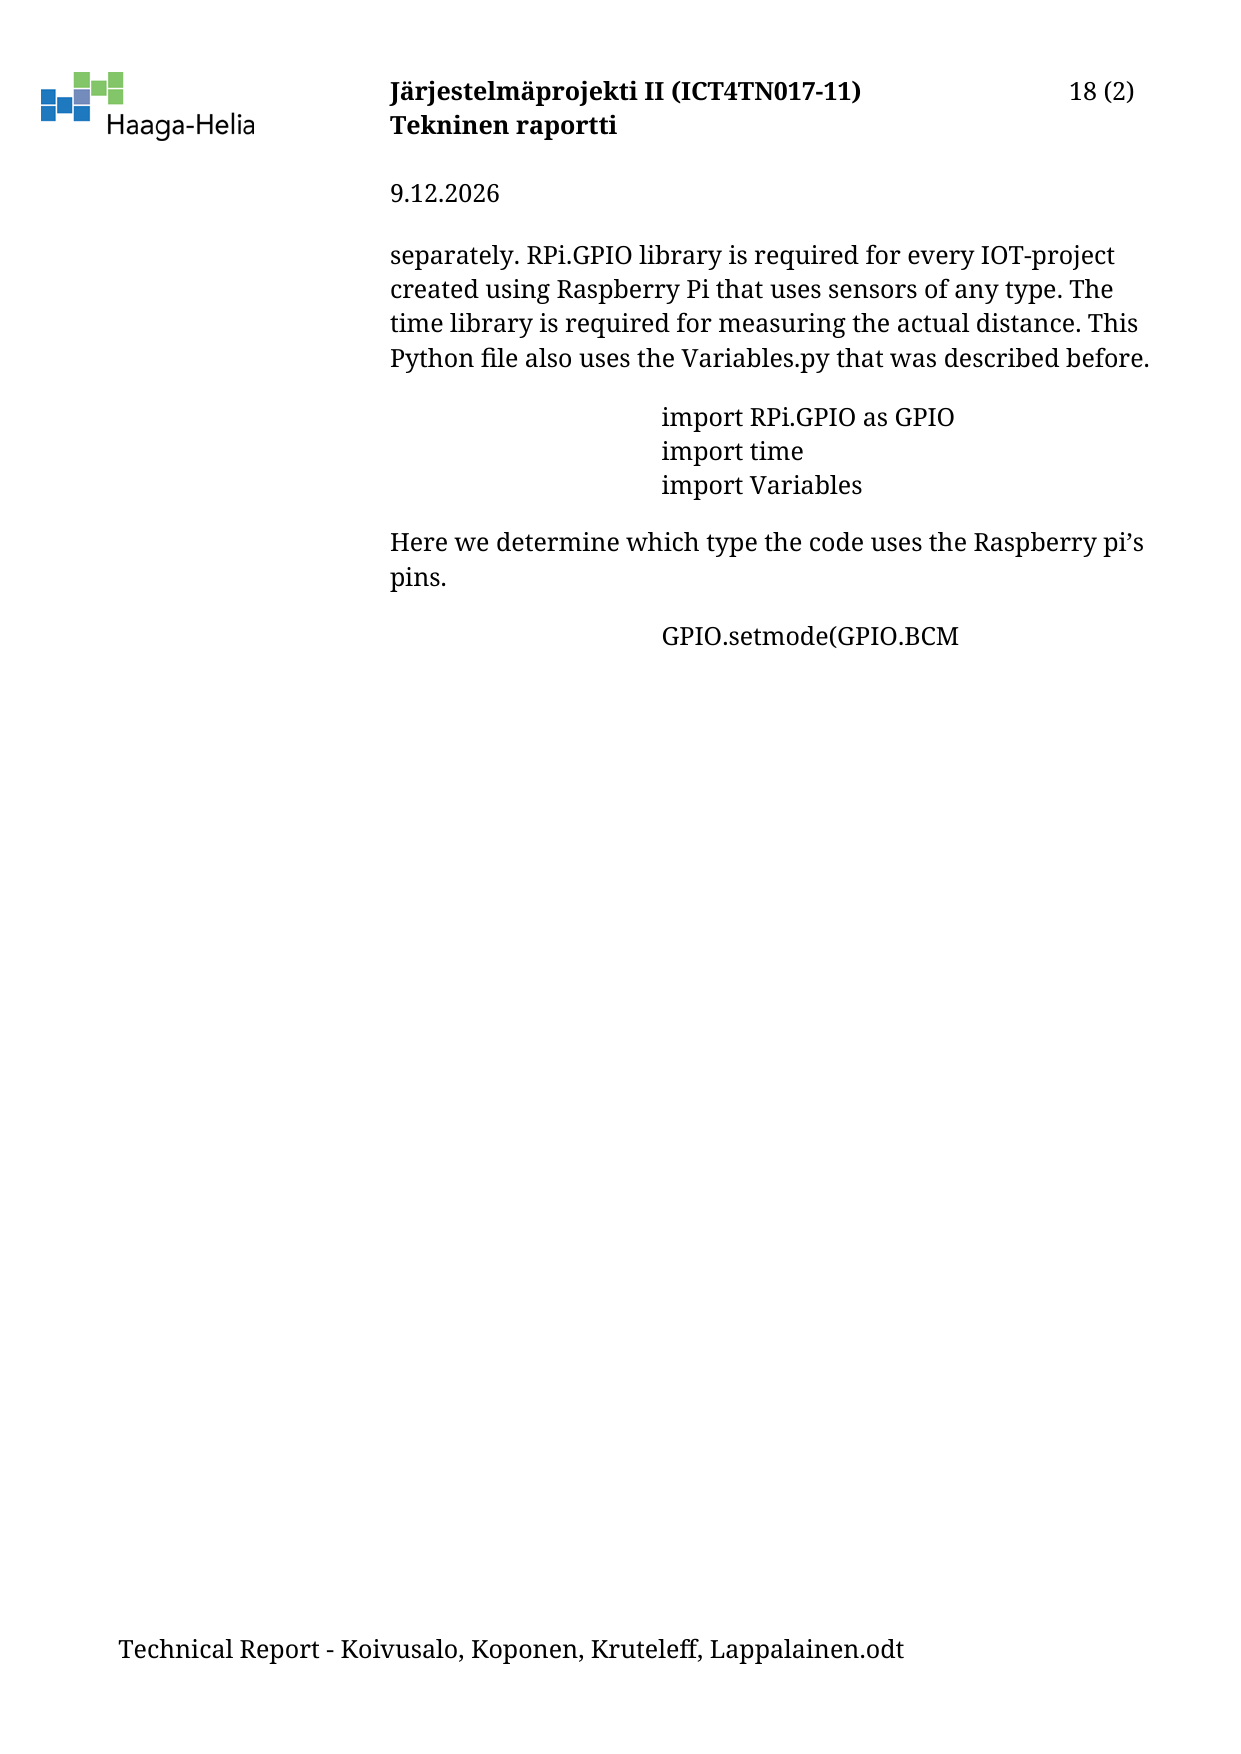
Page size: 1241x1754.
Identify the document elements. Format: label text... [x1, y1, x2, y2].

text import RPi.GPIO as GPIO [390, 399, 1152, 433]
text Here we determine which type the code uses the Raspberry pi’s pins. [390, 525, 1152, 593]
text GPIO.setmode(GPIO.BCM [390, 618, 1152, 652]
text separately. RPi.GPIO library is required for every IOT-project created using Raspberry Pi that uses sensors of any type. The time library is required for measuring the actual distance. This Python file also uses the Variables.py that was described before. [390, 238, 1152, 374]
text import time [390, 433, 1152, 467]
text import Variables [390, 467, 1152, 501]
